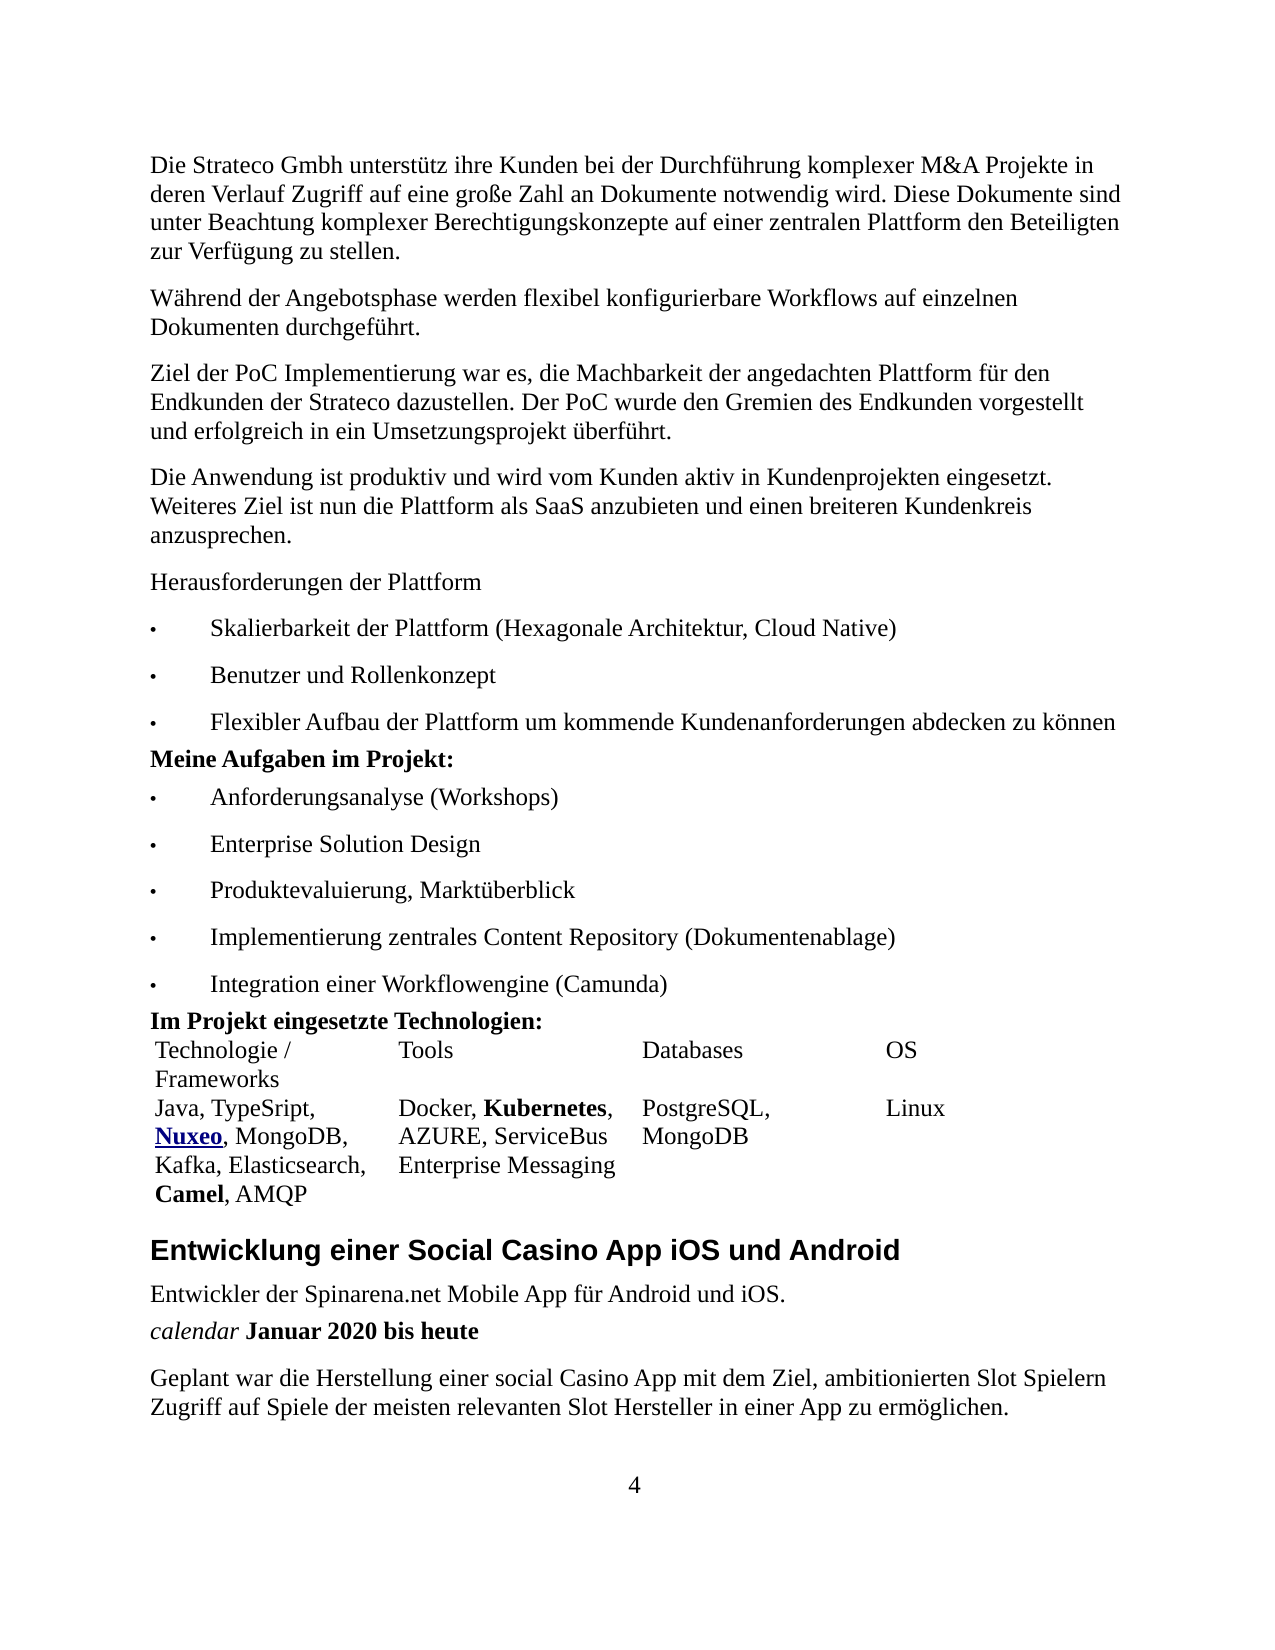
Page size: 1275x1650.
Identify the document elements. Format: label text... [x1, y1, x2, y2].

table_header Technologie / Frameworks [150, 1035, 394, 1093]
table_cell Java, TypeSript, Nuxeo, MongoDB, Kafka, Elasticsearch, Camel, AMQP [150, 1093, 394, 1208]
text Im Projekt eingesetzte Technologien: [150, 1006, 1125, 1035]
text Meine Aufgaben im Projekt: [150, 744, 1125, 773]
table_cell PostgreSQL, MongoDB [638, 1093, 881, 1208]
text Herausforderungen der Plattform [150, 567, 1125, 595]
list Integration einer Workflowengine (Camunda) [150, 969, 1125, 997]
table_header OS [881, 1035, 1125, 1093]
text Die Anwendung ist produktiv und wird vom Kunden aktiv in Kundenprojekten eingesetzt. Weiteres Ziel ist nun die Plattform als SaaS anzubieten und einen breiteren Kundenkreis anzusprechen. [150, 462, 1125, 549]
list Anforderungsanalyse (Workshops) [150, 782, 1125, 811]
text Geplant war die Herstellung einer social Casino App mit dem Ziel, ambitionierten Slot Spielern Zugriff auf Spiele der meisten relevanten Slot Hersteller in einer App zu ermöglichen. [150, 1363, 1125, 1421]
text Die Strateco Gmbh unterstütz ihre Kunden bei der Durchführung komplexer M&A Projekte in deren Verlauf Zugriff auf eine große Zahl an Dokumente notwendig wird. Diese Dokumente sind unter Beachtung komplexer Berechtigungskonzepte auf einer zentralen Plattform den Beteiligten zur Verfügung zu stellen. [150, 150, 1125, 265]
text Ziel der PoC Implementierung war es, die Machbarkeit der angedachten Plattform für den Endkunden der Strateco dazustellen. Der PoC wurde den Gremien des Endkunden vorgestellt und erfolgreich in ein Umsetzungsprojekt überführt. [150, 358, 1125, 444]
list Produktevaluierung, Marktüberblick [150, 875, 1125, 904]
text calendar Januar 2020 bis heute [150, 1316, 1125, 1345]
list Skalierbarkeit der Plattform (Hexagonale Architektur, Cloud Native) [150, 613, 1125, 642]
table_header Databases [638, 1035, 881, 1093]
text Entwickler der Spinarena.net Mobile App für Android und iOS. [150, 1279, 1125, 1307]
subtitle Entwicklung einer Social Casino App iOS und Android [150, 1233, 1125, 1266]
text Während der Angebotsphase werden flexibel konfigurierbare Workflows auf einzelnen Dokumenten durchgeführt. [150, 283, 1125, 340]
list Flexibler Aufbau der Plattform um kommende Kundenanforderungen abdecken zu können [150, 707, 1125, 735]
list Benutzer und Rollenkonzept [150, 660, 1125, 689]
list Implementierung zentrales Content Repository (Dokumentenablage) [150, 922, 1125, 951]
table_cell Linux [881, 1093, 1125, 1208]
table_header Tools [394, 1035, 637, 1093]
table_cell Docker, Kubernetes, AZURE, ServiceBus Enterprise Messaging [394, 1093, 637, 1208]
list Enterprise Solution Design [150, 829, 1125, 857]
